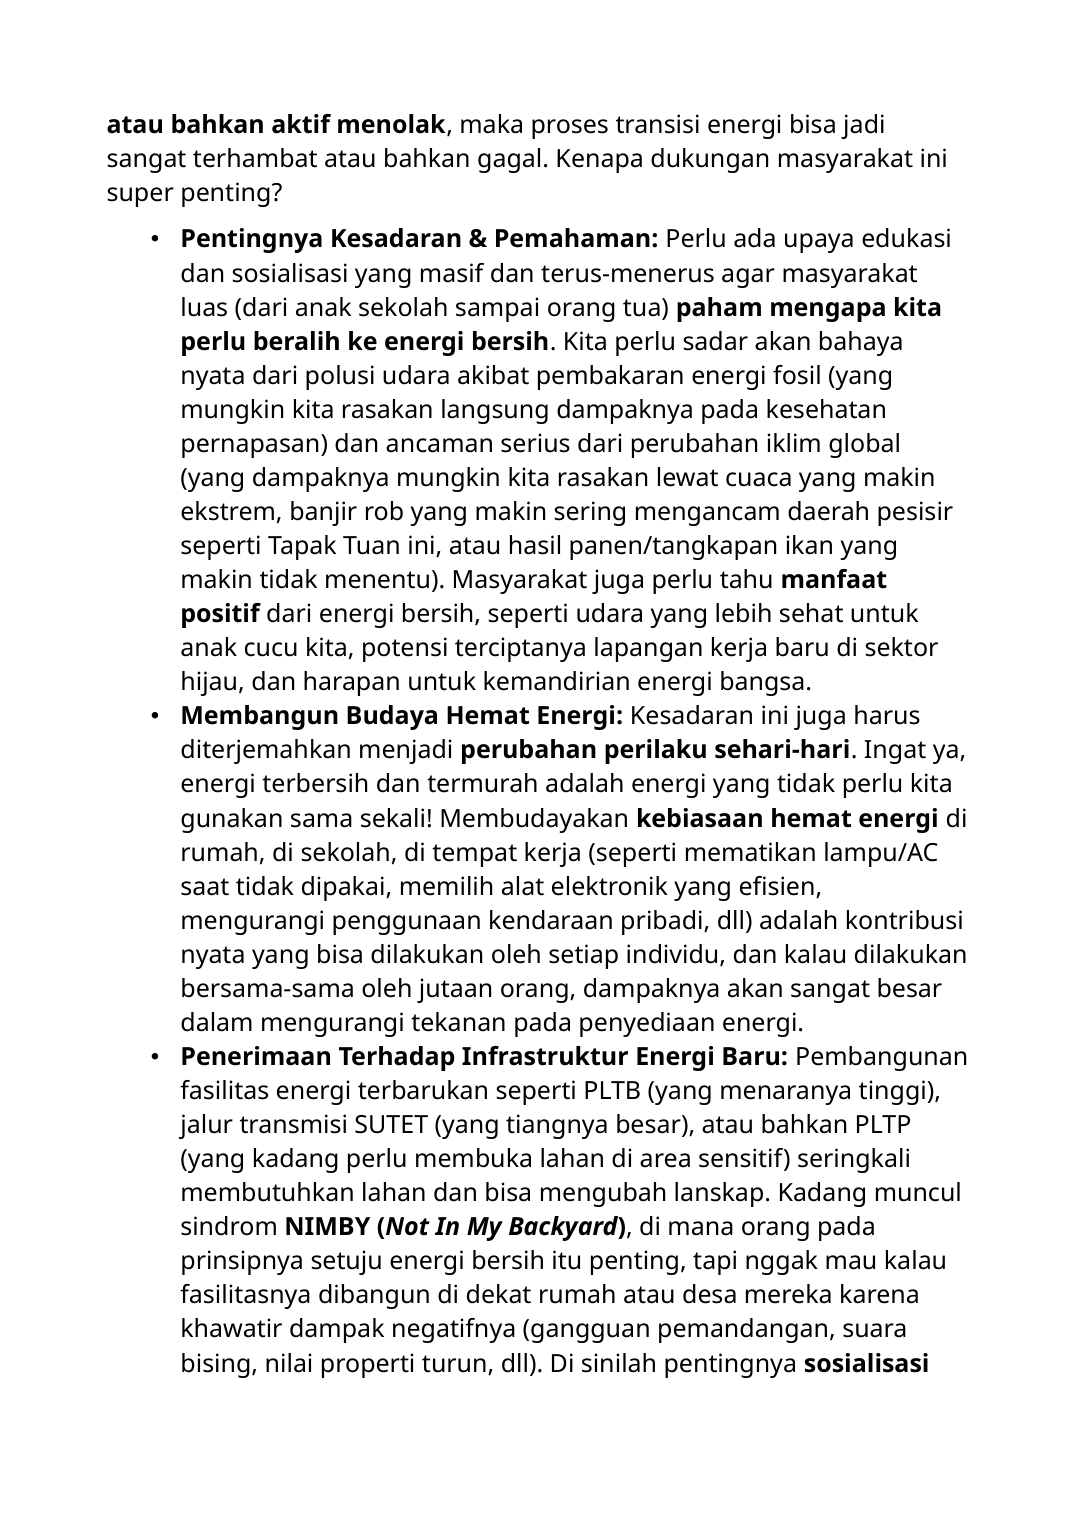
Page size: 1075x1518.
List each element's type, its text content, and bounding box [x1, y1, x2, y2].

list Pentingnya Kesadaran & Pemahaman: Perlu ada upaya edukasi dan sosialisasi yang masif dan terus-menerus agar masyarakat luas (dari anak sekolah sampai orang tua) paham mengapa kita perlu beralih ke energi bersih. Kita perlu sadar akan bahaya nyata dari polusi udara akibat pembakaran energi fosil (yang mungkin kita rasakan langsung dampaknya pada kesehatan pernapasan) dan ancaman serius dari perubahan iklim global (yang dampaknya mungkin kita rasakan lewat cuaca yang makin ekstrem, banjir rob yang makin sering mengancam daerah pesisir seperti Tapak Tuan ini, atau hasil panen/tangkapan ikan yang makin tidak menentu). Masyarakat juga perlu tahu manfaat positif dari energi bersih, seperti udara yang lebih sehat untuk anak cucu kita, potensi terciptanya lapangan kerja baru di sektor hijau, dan harapan untuk kemandirian energi bangsa. [151, 221, 968, 698]
text atau bahkan aktif menolak, maka proses transisi energi bisa jadi sangat terhambat atau bahkan gagal. Kenapa dukungan masyarakat ini super penting? [106, 106, 968, 209]
list Membangun Budaya Hemat Energi: Kesadaran ini juga harus diterjemahkan menjadi perubahan perilaku sehari-hari. Ingat ya, energi terbersih dan termurah adalah energi yang tidak perlu kita gunakan sama sekali! Membudayakan kebiasaan hemat energi di rumah, di sekolah, di tempat kerja (seperti mematikan lampu/AC saat tidak dipakai, memilih alat elektronik yang efisien, mengurangi penggunaan kendaraan pribadi, dll) adalah kontribusi nyata yang bisa dilakukan oleh setiap individu, dan kalau dilakukan bersama-sama oleh jutaan orang, dampaknya akan sangat besar dalam mengurangi tekanan pada penyediaan energi. [151, 698, 968, 1039]
list Penerimaan Terhadap Infrastruktur Energi Baru: Pembangunan fasilitas energi terbarukan seperti PLTB (yang menaranya tinggi), jalur transmisi SUTET (yang tiangnya besar), atau bahkan PLTP (yang kadang perlu membuka lahan di area sensitif) seringkali membutuhkan lahan dan bisa mengubah lanskap. Kadang muncul sindrom NIMBY (Not In My Backyard), di mana orang pada prinsipnya setuju energi bersih itu penting, tapi nggak mau kalau fasilitasnya dibangun di dekat rumah atau desa mereka karena khawatir dampak negatifnya (gangguan pemandangan, suara bising, nilai properti turun, dll). Di sinilah pentingnya sosialisasi [151, 1039, 968, 1379]
